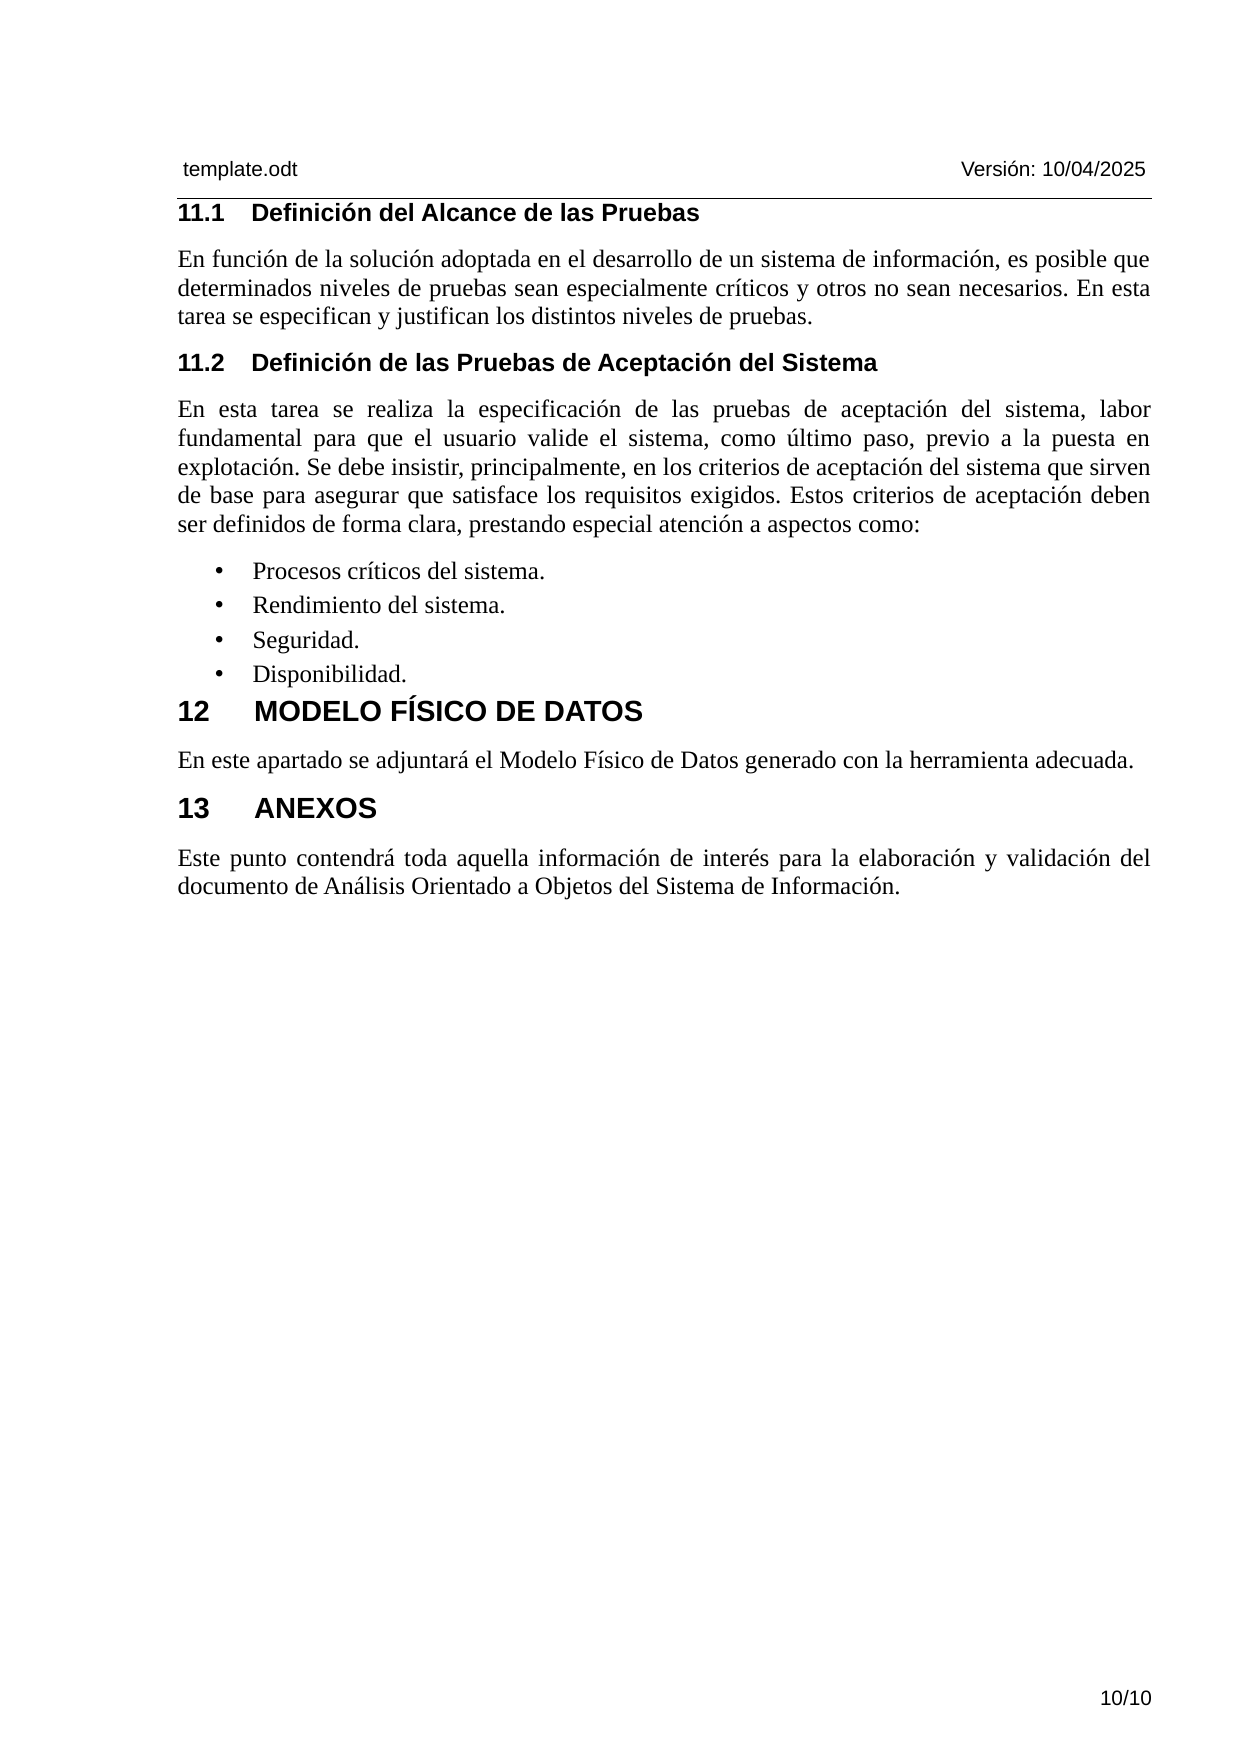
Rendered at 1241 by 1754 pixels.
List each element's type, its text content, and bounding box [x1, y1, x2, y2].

text En función de la solución adoptada en el desarrollo de un sistema de información, es posible que determinados niveles de pruebas sean especialmente críticos y otros no sean necesarios. En esta tarea se especifican y justifican los distintos niveles de pruebas. [177, 244, 1152, 330]
subtitle ANEXOS [177, 791, 1152, 825]
list Disponibilidad. [215, 659, 1152, 688]
text En esta tarea se realiza la especificación de las pruebas de aceptación del sistema, labor fundamental para que el usuario valide el sistema, como último paso, previo a la puesta en explotación. Se debe insistir, principalmente, en los criterios de aceptación del sistema que sirven de base para asegurar que satisface los requisitos exigidos. Estos criterios de aceptación deben ser definidos de forma clara, prestando especial atención a aspectos como: [177, 394, 1152, 538]
subtitle Definición del Alcance de las Pruebas [177, 199, 1152, 226]
list Rendimiento del sistema. [215, 590, 1152, 619]
text Este punto contendrá toda aquella información de interés para la elaboración y validación del documento de Análisis Orientado a Objetos del Sistema de Información. [177, 843, 1152, 900]
subtitle Definición de las Pruebas de Aceptación del Sistema [177, 348, 1152, 377]
list Seguridad. [215, 625, 1152, 653]
text En este apartado se adjuntará el Modelo Físico de Datos generado con la herramienta adecuada. [177, 745, 1152, 774]
subtitle MODELO FÍSICO DE DATOS [177, 694, 1152, 727]
list Procesos críticos del sistema. [215, 556, 1152, 584]
